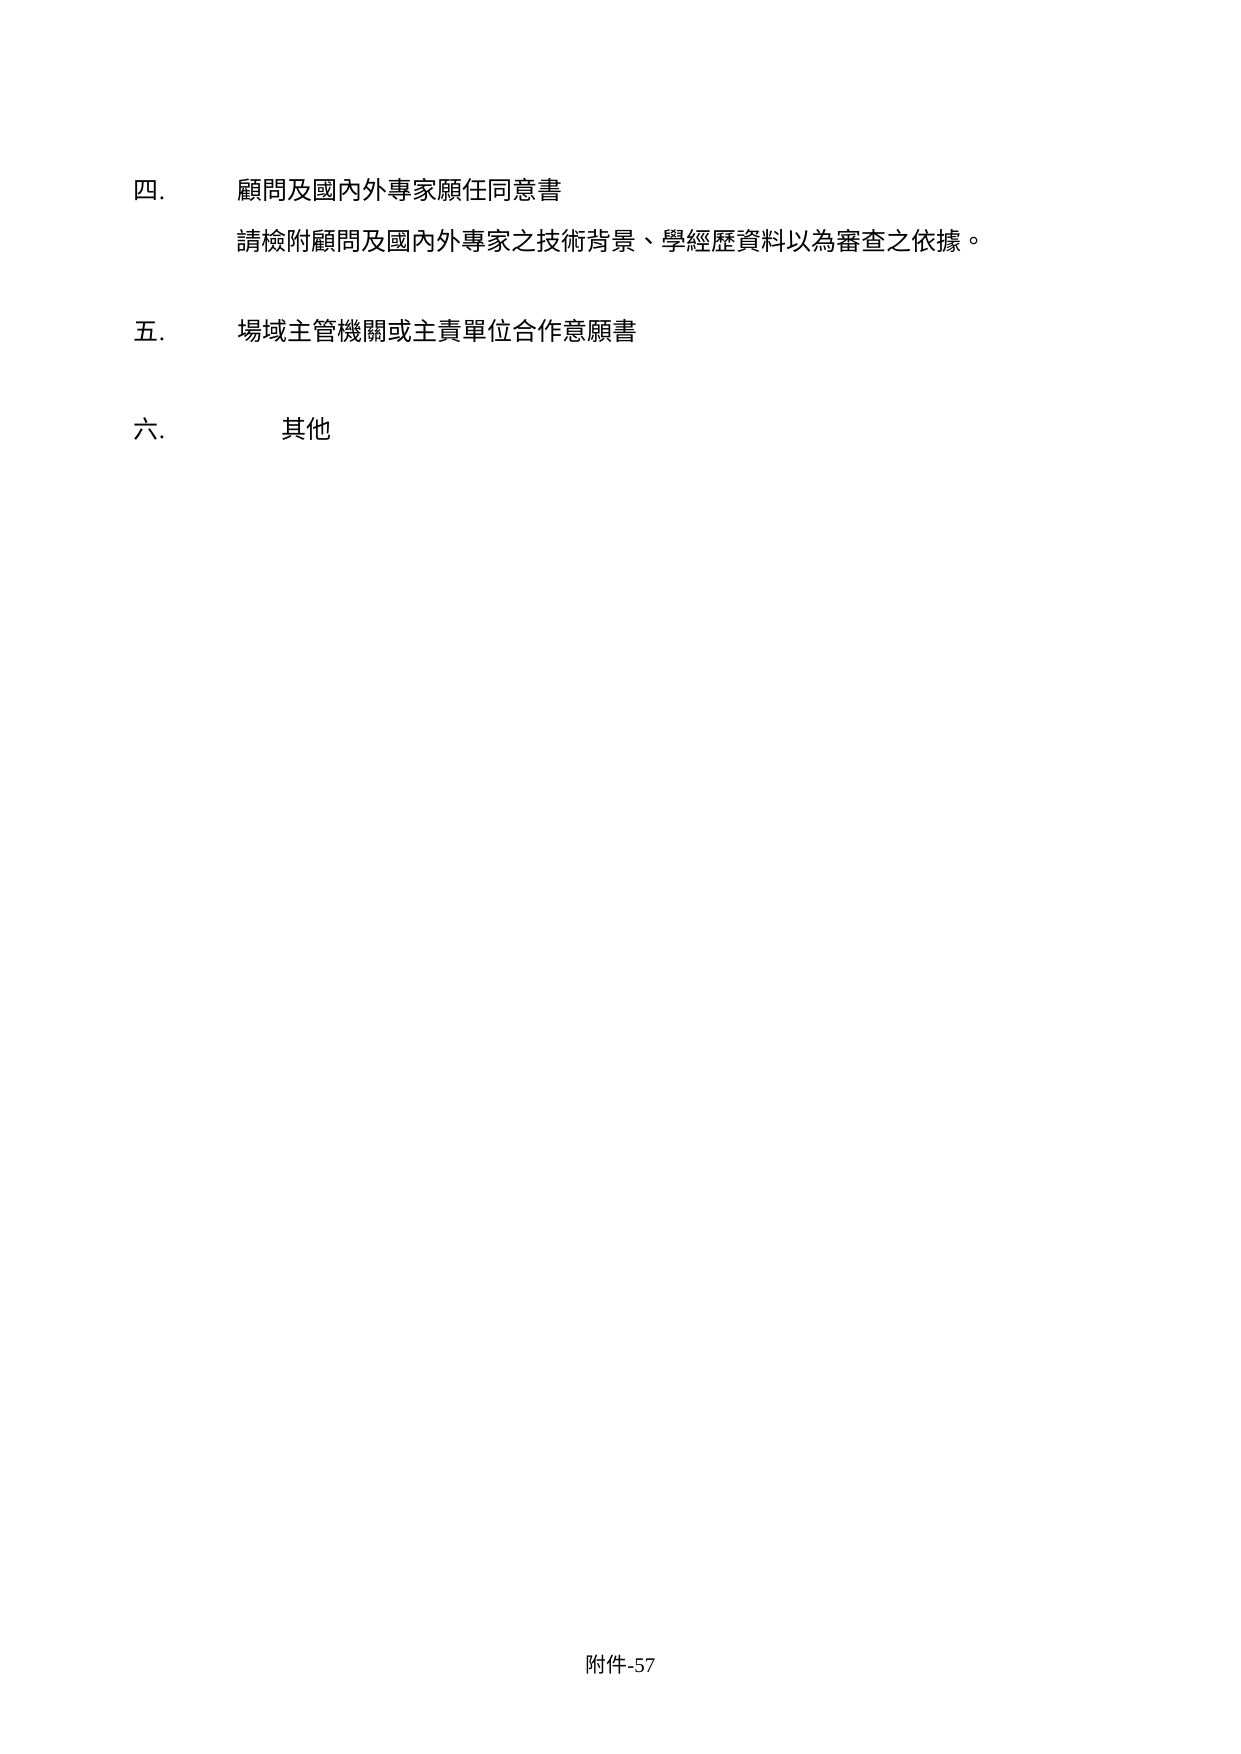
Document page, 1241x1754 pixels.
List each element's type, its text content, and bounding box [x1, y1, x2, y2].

subtitle 場域主管機關或主責單位合作意願書 [133, 307, 1107, 349]
text 請檢附顧問及國內外專家之技術背景、學經歷資料以為審查之依據。 [237, 220, 1107, 257]
subtitle 顧問及國內外專家願任同意書 [133, 166, 1107, 207]
subtitle 其他 [133, 405, 1107, 447]
